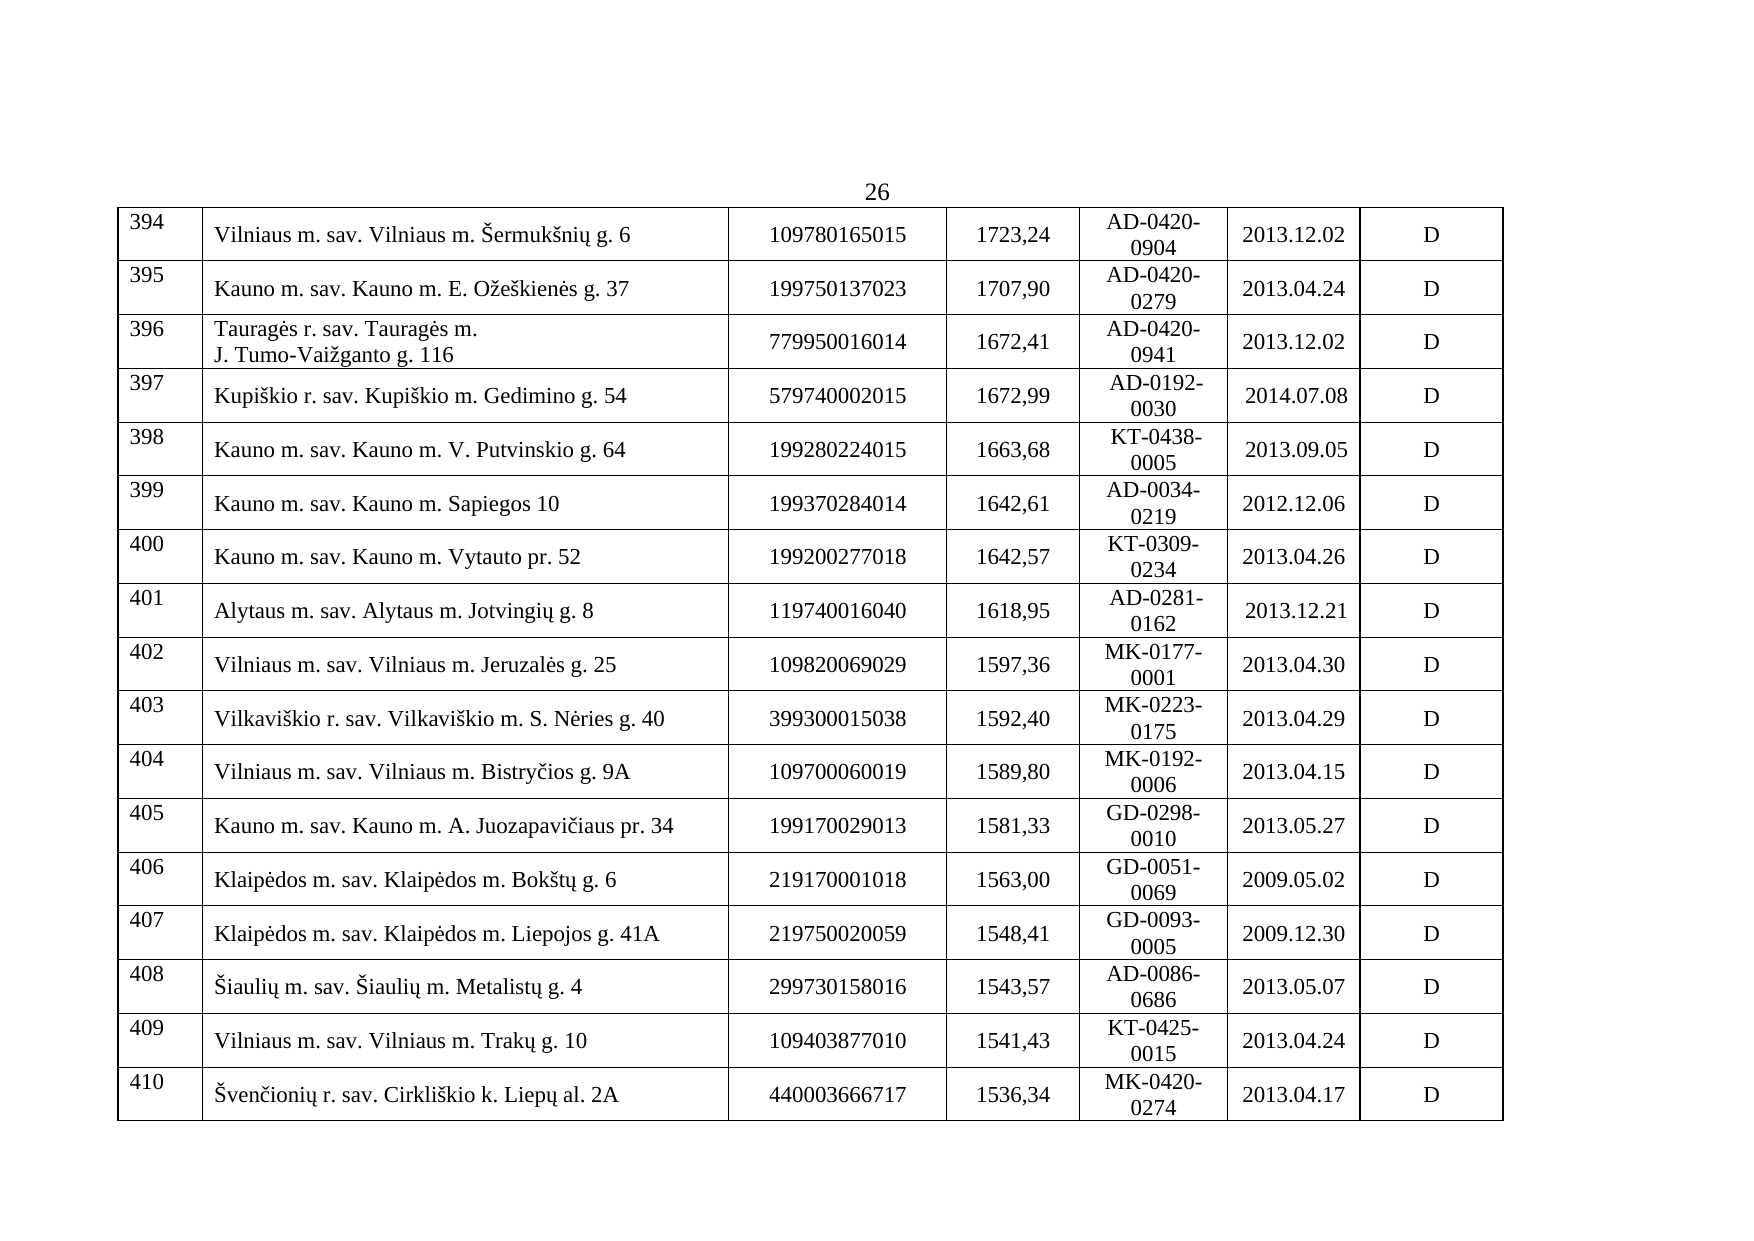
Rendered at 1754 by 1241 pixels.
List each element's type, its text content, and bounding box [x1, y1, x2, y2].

table_cell 219170001018 [729, 853, 946, 905]
table_cell 1536,34 [947, 1068, 1079, 1120]
table_cell 400 [119, 530, 202, 583]
table_cell 199280224015 [729, 423, 946, 475]
table_cell 199200277018 [729, 530, 946, 583]
table_cell Šiaulių m. sav. Šiaulių m. Metalistų g. 4 [203, 960, 728, 1013]
table_cell 2013.04.26 [1228, 530, 1359, 583]
table_cell 398 [119, 423, 202, 475]
table_cell Vilniaus m. sav. Vilniaus m. Šermukšnių g. 6 [203, 208, 728, 260]
table_cell 199370284014 [729, 476, 946, 529]
table_cell 109820069029 [729, 638, 946, 690]
table_cell 399 [119, 476, 202, 529]
table_cell 2013.04.24 [1228, 1014, 1359, 1067]
table_cell 2013.04.30 [1228, 638, 1359, 690]
table_cell D [1361, 423, 1502, 475]
table_cell 2013.12.02 [1228, 315, 1359, 368]
table_cell Kauno m. sav. Kauno m. Vytauto pr. 52 [203, 530, 728, 583]
table_cell 1592,40 [947, 691, 1079, 744]
table_cell 401 [119, 584, 202, 637]
table_cell Alytaus m. sav. Alytaus m. Jotvingių g. 8 [203, 584, 728, 637]
table_cell Kauno m. sav. Kauno m. E. Ožeškienės g. 37 [203, 261, 728, 314]
table_cell GD-0051-0069 [1080, 853, 1227, 905]
table_cell 395 [119, 261, 202, 314]
table_cell 397 [119, 369, 202, 422]
table_cell Kauno m. sav. Kauno m. A. Juozapavičiaus pr. 34 [203, 799, 728, 852]
table_cell 1597,36 [947, 638, 1079, 690]
table_cell 394 [119, 208, 202, 260]
table_cell AD-0086-0686 [1080, 960, 1227, 1013]
table_cell 2012.12.06 [1228, 476, 1359, 529]
table_cell AD-0192-0030 [1080, 369, 1227, 422]
table_cell Klaipėdos m. sav. Klaipėdos m. Liepojos g. 41A [203, 906, 728, 959]
table_cell Tauragės r. sav. Tauragės m. J. Tumo-Vaižganto g. 116 [203, 315, 728, 368]
table_cell 1618,95 [947, 584, 1079, 637]
table_cell 299730158016 [729, 960, 946, 1013]
table_cell D [1361, 530, 1502, 583]
table_cell 1663,68 [947, 423, 1079, 475]
table_cell 2013.05.07 [1228, 960, 1359, 1013]
table_cell 1548,41 [947, 906, 1079, 959]
table_cell MK-0177-0001 [1080, 638, 1227, 690]
table_cell 109780165015 [729, 208, 946, 260]
table_cell AD-0420-0941 [1080, 315, 1227, 368]
table_cell Klaipėdos m. sav. Klaipėdos m. Bokštų g. 6 [203, 853, 728, 905]
table_cell 119740016040 [729, 584, 946, 637]
table_cell 410 [119, 1068, 202, 1120]
table_cell 219750020059 [729, 906, 946, 959]
table_cell 1563,00 [947, 853, 1079, 905]
table_cell 402 [119, 638, 202, 690]
table_cell KT-0309-0234 [1080, 530, 1227, 583]
table_cell 2013.12.02 [1228, 208, 1359, 260]
table_cell AD-0034-0219 [1080, 476, 1227, 529]
table_cell 1589,80 [947, 745, 1079, 798]
table_cell 2014.07.08 [1228, 369, 1359, 422]
table_cell 2013.04.29 [1228, 691, 1359, 744]
table_cell 407 [119, 906, 202, 959]
table_cell 1642,57 [947, 530, 1079, 583]
table_cell D [1361, 691, 1502, 744]
table_cell 2013.05.27 [1228, 799, 1359, 852]
table_cell 199170029013 [729, 799, 946, 852]
table_cell 408 [119, 960, 202, 1013]
table_cell GD-0093-0005 [1080, 906, 1227, 959]
table_cell 1581,33 [947, 799, 1079, 852]
table_cell MK-0192-0006 [1080, 745, 1227, 798]
table_cell GD-0298-0010 [1080, 799, 1227, 852]
table_cell D [1361, 208, 1502, 260]
table_cell 396 [119, 315, 202, 368]
table_cell 440003666717 [729, 1068, 946, 1120]
table_cell 2013.12.21 [1228, 584, 1359, 637]
table_cell 409 [119, 1014, 202, 1067]
table_cell 2013.09.05 [1228, 423, 1359, 475]
table_cell D [1361, 853, 1502, 905]
table_cell AD-0281-0162 [1080, 584, 1227, 637]
table_cell D [1361, 261, 1502, 314]
table_cell 1707,90 [947, 261, 1079, 314]
table_cell 109403877010 [729, 1014, 946, 1067]
table_cell 2013.04.24 [1228, 261, 1359, 314]
table_cell 406 [119, 853, 202, 905]
table_cell 1672,41 [947, 315, 1079, 368]
table_cell 1541,43 [947, 1014, 1079, 1067]
table_cell 2009.05.02 [1228, 853, 1359, 905]
table_cell Vilniaus m. sav. Vilniaus m. Trakų g. 10 [203, 1014, 728, 1067]
table_cell D [1361, 315, 1502, 368]
table_cell 399300015038 [729, 691, 946, 744]
table_cell D [1361, 369, 1502, 422]
table_cell 2013.04.17 [1228, 1068, 1359, 1120]
table_cell D [1361, 476, 1502, 529]
table_cell AD-0420-0904 [1080, 208, 1227, 260]
table_cell Švenčionių r. sav. Cirkliškio k. Liepų al. 2A [203, 1068, 728, 1120]
table_cell D [1361, 638, 1502, 690]
table_cell D [1361, 584, 1502, 637]
table_cell 403 [119, 691, 202, 744]
table_cell 1543,57 [947, 960, 1079, 1013]
table_cell Vilkaviškio r. sav. Vilkaviškio m. S. Nėries g. 40 [203, 691, 728, 744]
table_cell Kupiškio r. sav. Kupiškio m. Gedimino g. 54 [203, 369, 728, 422]
table_cell 779950016014 [729, 315, 946, 368]
table_cell D [1361, 799, 1502, 852]
table_cell 405 [119, 799, 202, 852]
table_cell Vilniaus m. sav. Vilniaus m. Bistryčios g. 9A [203, 745, 728, 798]
table_cell 1672,99 [947, 369, 1079, 422]
table_cell MK-0223-0175 [1080, 691, 1227, 744]
table_cell 109700060019 [729, 745, 946, 798]
table_cell Vilniaus m. sav. Vilniaus m. Jeruzalės g. 25 [203, 638, 728, 690]
table_cell 579740002015 [729, 369, 946, 422]
table_cell KT-0425-0015 [1080, 1014, 1227, 1067]
table_cell 199750137023 [729, 261, 946, 314]
table_cell D [1361, 745, 1502, 798]
table_cell KT-0438-0005 [1080, 423, 1227, 475]
table_cell D [1361, 960, 1502, 1013]
table_cell D [1361, 1014, 1502, 1067]
table_cell Kauno m. sav. Kauno m. V. Putvinskio g. 64 [203, 423, 728, 475]
table_cell Kauno m. sav. Kauno m. Sapiegos 10 [203, 476, 728, 529]
table_cell 2013.04.15 [1228, 745, 1359, 798]
table_cell 2009.12.30 [1228, 906, 1359, 959]
table_cell D [1361, 906, 1502, 959]
table_cell 404 [119, 745, 202, 798]
table_cell 1642,61 [947, 476, 1079, 529]
table_cell D [1361, 1068, 1502, 1120]
table_cell 1723,24 [947, 208, 1079, 260]
table_cell MK-0420-0274 [1080, 1068, 1227, 1120]
table_cell AD-0420-0279 [1080, 261, 1227, 314]
